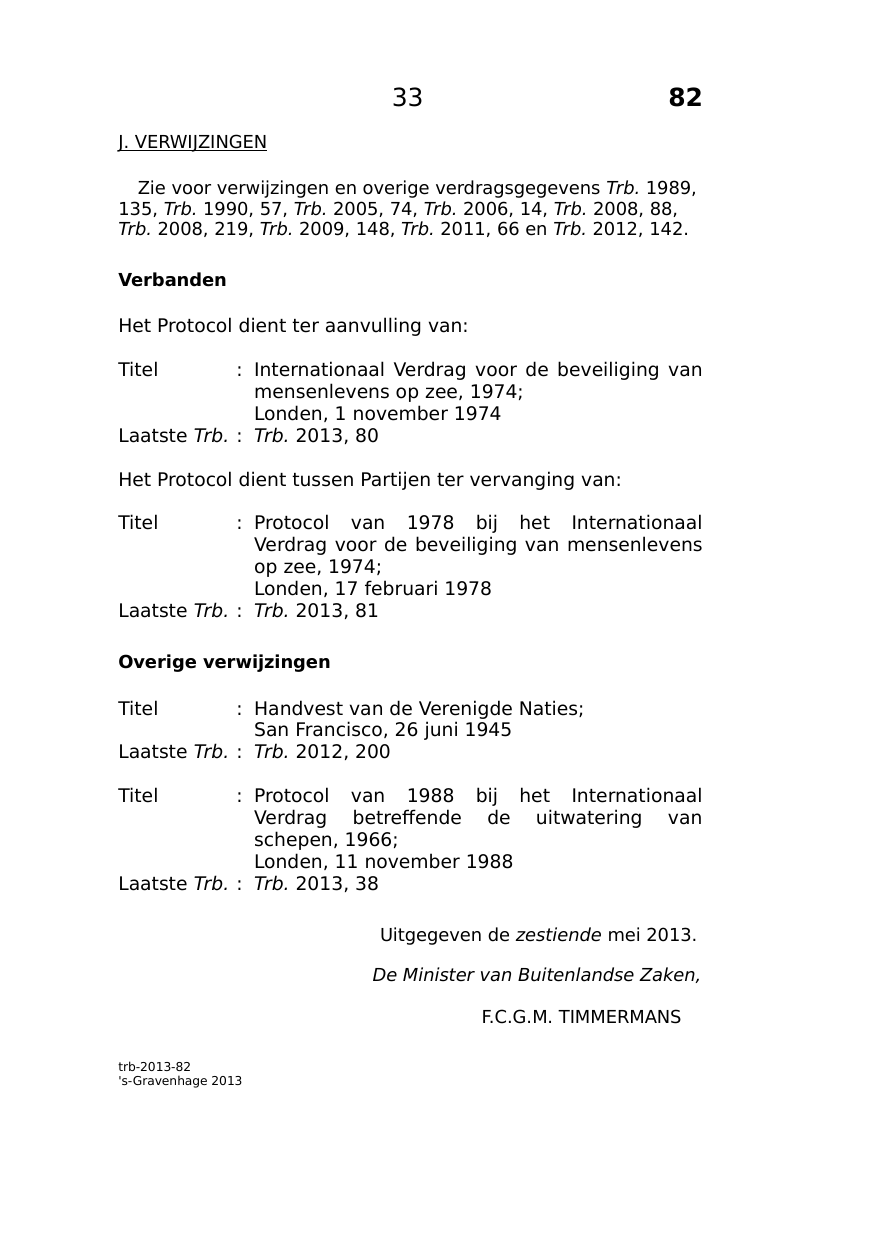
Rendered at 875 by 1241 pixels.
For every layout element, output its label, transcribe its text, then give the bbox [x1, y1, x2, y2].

table_cell [118, 338, 236, 359]
table_cell Laatste Trb. [118, 600, 236, 622]
table_cell : [236, 425, 254, 447]
table_header Handvest van de Verenigde Naties; San Francisco, 26 juni 1945 [254, 698, 703, 741]
table_cell Trb. 2013, 81 [254, 600, 703, 622]
table_cell [254, 338, 703, 359]
table_cell Titel [118, 785, 236, 872]
table_cell [254, 491, 703, 512]
table_cell [236, 447, 254, 469]
table_cell [118, 763, 236, 785]
table_cell [236, 338, 254, 359]
table_cell : [236, 741, 254, 763]
table_cell [236, 763, 254, 785]
table_cell Het Protocol dient tussen Partijen ter vervanging van: [118, 469, 703, 491]
table_cell [118, 447, 236, 469]
table_header : [236, 698, 254, 741]
subtitle Verbanden [118, 270, 703, 291]
table_cell [118, 491, 236, 512]
table_cell : [236, 785, 254, 872]
table_header Het Protocol dient ter aanvulling van: [118, 316, 703, 337]
table_cell Laatste Trb. [118, 873, 236, 894]
subtitle Overige verwijzingen [118, 652, 703, 672]
table_cell Laatste Trb. [118, 425, 236, 447]
table_cell : [236, 600, 254, 622]
text 's-Gravenhage 2013 [118, 1074, 352, 1088]
table_cell Trb. 2013, 38 [254, 873, 703, 894]
text De Minister van Buitenlandse Zaken, F.C.G.M. TIMMERMANS [118, 965, 703, 1027]
subtitle J. VERWIJZINGEN [118, 132, 703, 153]
table_cell Trb. 2013, 80 [254, 425, 703, 447]
table_header Titel [118, 698, 236, 741]
table_cell Laatste Trb. [118, 741, 236, 763]
table_cell Titel [118, 513, 236, 600]
table_cell : [236, 873, 254, 894]
text Uitgegeven de zestiende mei 2013. [118, 924, 703, 945]
text trb-2013-82 [118, 1060, 352, 1074]
table_cell Trb. 2012, 200 [254, 741, 703, 763]
table_cell [236, 491, 254, 512]
table_cell : [236, 359, 254, 425]
text Zie voor verwijzingen en overige verdragsgegevens Trb. 1989, 135, Trb. 1990, 57, Trb. 2005, 74, Trb. 2006, 14, Trb. 2008, 88, Trb. 2008, 219, Trb. 2009, 148, Trb. 2011, 66 en Trb. 2012, 142. [118, 178, 703, 240]
table_cell Protocol van 1988 bij het Internationaal Verdrag betreffende de uitwatering van schepen, 1966; Londen, 11 november 1988 [254, 785, 703, 872]
table_cell Protocol van 1978 bij het Internationaal Verdrag voor de beveiliging van mensenlevens op zee, 1974; Londen, 17 februari 1978 [254, 513, 703, 600]
table_cell [254, 763, 703, 785]
table_cell [254, 447, 703, 469]
table_cell : [236, 513, 254, 600]
table_cell Titel [118, 359, 236, 425]
table_cell Internationaal Verdrag voor de beveiliging van mensenlevens op zee, 1974; Londen, 1 november 1974 [254, 359, 703, 425]
